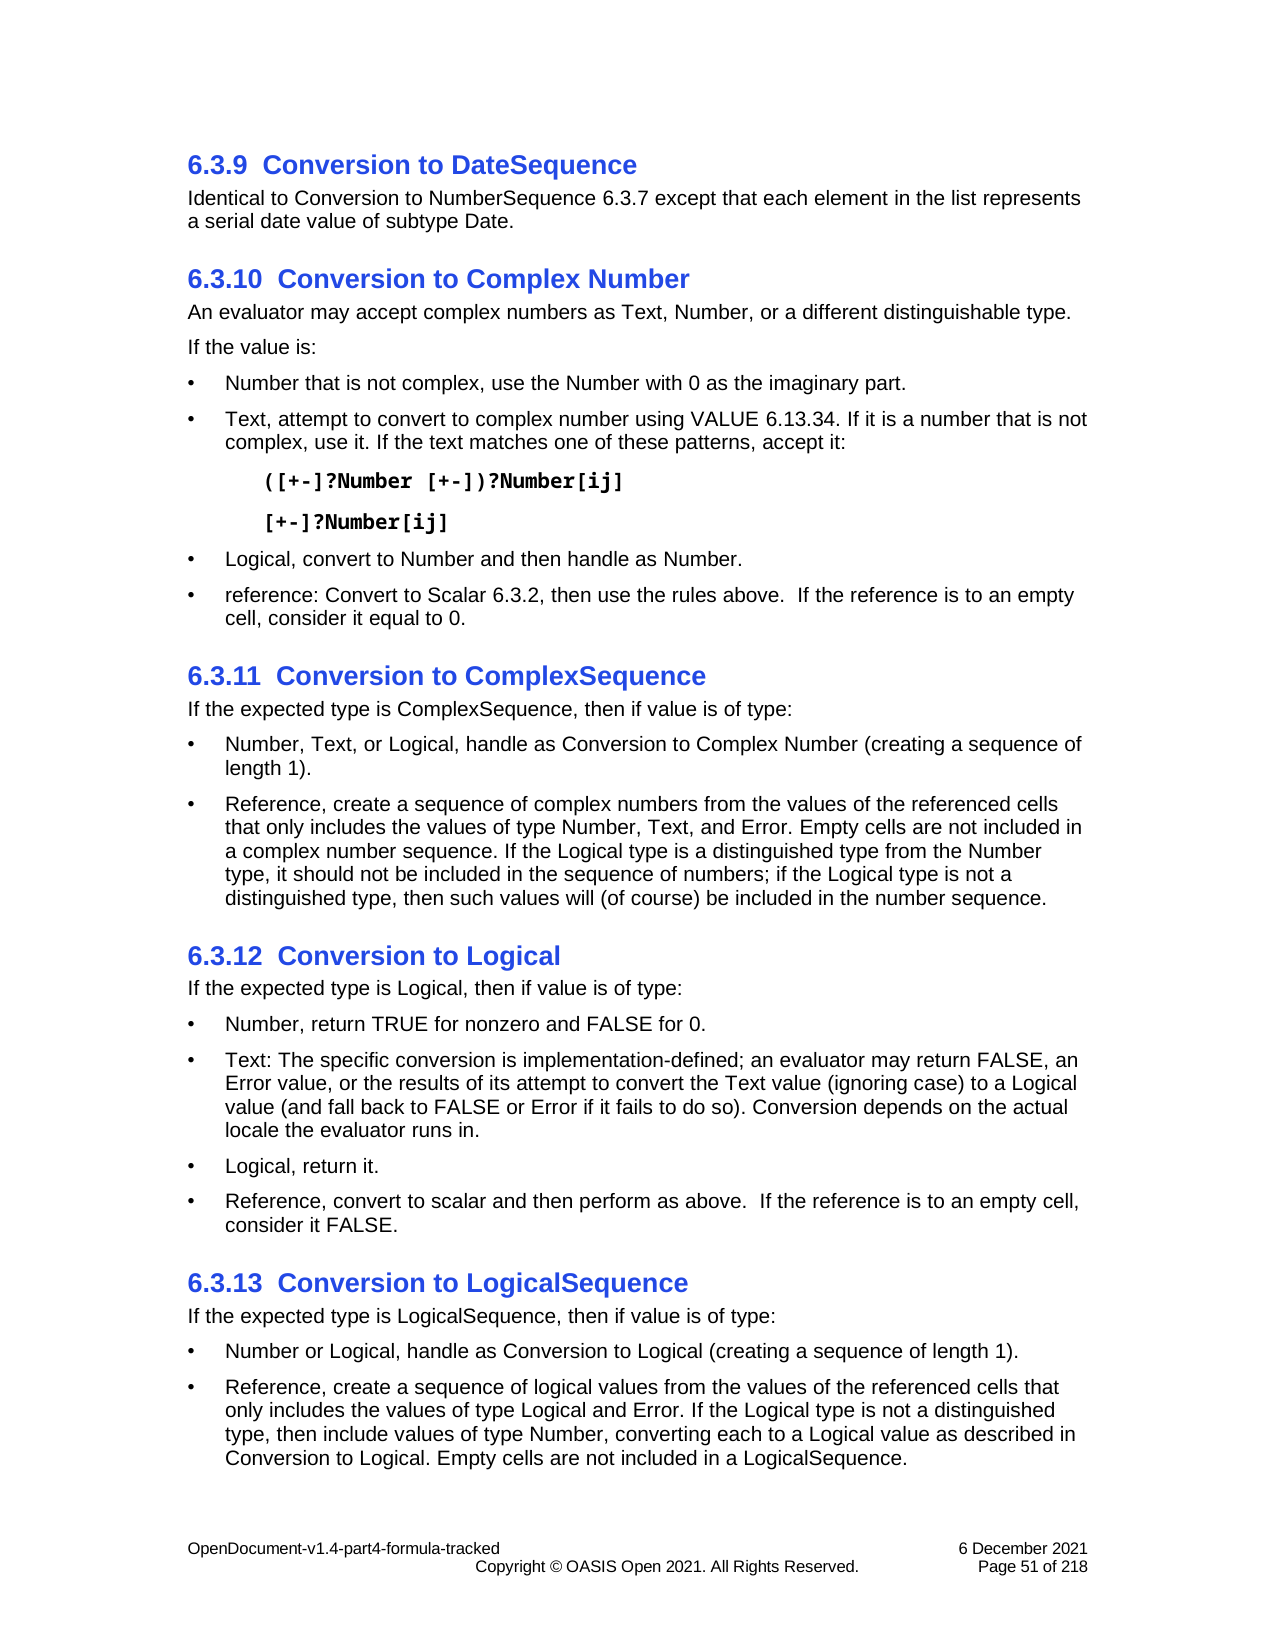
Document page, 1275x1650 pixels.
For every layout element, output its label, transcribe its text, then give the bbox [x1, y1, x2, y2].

text Identical to Conversion to NumberSequence 6.3.7 except that each element in the list represents a serial date value of subtype Date. [187, 186, 1088, 233]
subtitle Conversion to DateSequence [187, 150, 1088, 180]
list Reference, convert to scalar and then perform as above. If the reference is to an empty cell, consider it FALSE. [187, 1190, 1088, 1237]
list Reference, create a sequence of logical values from the values of the referenced cells that only includes the values of type Logical and Error. If the Logical type is not a distinguished type, then include values of type Number, converting each to a Logical value as described in Conversion to Logical. Empty cells are not included in a LogicalSequence. [187, 1375, 1088, 1469]
text ([+-]?Number [+-])?Number[ij] [187, 466, 1088, 495]
text If the expected type is Logical, then if value is of type: [187, 977, 1088, 1000]
text If the value is: [187, 336, 1088, 359]
list Number, Text, or Logical, handle as Conversion to Complex Number (creating a sequence of length 1). [187, 733, 1088, 780]
subtitle Conversion to Complex Number [187, 264, 1088, 294]
text [+-]?Number[ij] [187, 507, 1088, 535]
list Logical, return it. [187, 1154, 1088, 1178]
text If the expected type is ComplexSequence, then if value is of type: [187, 697, 1088, 721]
subtitle Conversion to Logical [187, 941, 1088, 971]
list reference: Convert to Scalar 6.3.2, then use the rules above. If the reference is to an empty cell, consider it equal to 0. [187, 583, 1088, 630]
list Text: The specific conversion is implementation-defined; an evaluator may return FALSE, an Error value, or the results of its attempt to convert the Text value (ignoring case) to a Logical value (and fall back to FALSE or Error if it fails to do so). Conversion depends on the actual locale the evaluator runs in. [187, 1048, 1088, 1142]
list Number, return TRUE for nonzero and FALSE for 0. [187, 1012, 1088, 1036]
list Reference, create a sequence of complex numbers from the values of the referenced cells that only includes the values of type Number, Text, and Error. Empty cells are not included in a complex number sequence. If the Logical type is a distinguished type from the Number type, it should not be included in the sequence of numbers; if the Logical type is not a distinguished type, then such values will (of course) be included in the number sequence. [187, 792, 1088, 910]
subtitle Conversion to LogicalSequence [187, 1268, 1088, 1298]
subtitle Conversion to ComplexSequence [187, 661, 1088, 691]
list Text, attempt to convert to complex number using VALUE 6.13.34. If it is a number that is not complex, use it. If the text matches one of these patterns, accept it: [187, 407, 1088, 454]
list Logical, convert to Number and then handle as Number. [187, 547, 1088, 571]
text If the expected type is LogicalSequence, then if value is of type: [187, 1304, 1088, 1328]
list Number or Logical, handle as Conversion to Logical (creating a sequence of length 1). [187, 1340, 1088, 1363]
text An evaluator may accept complex numbers as Text, Number, or a different distinguishable type. [187, 300, 1088, 324]
list Number that is not complex, use the Number with 0 as the imaginary part. [187, 371, 1088, 395]
